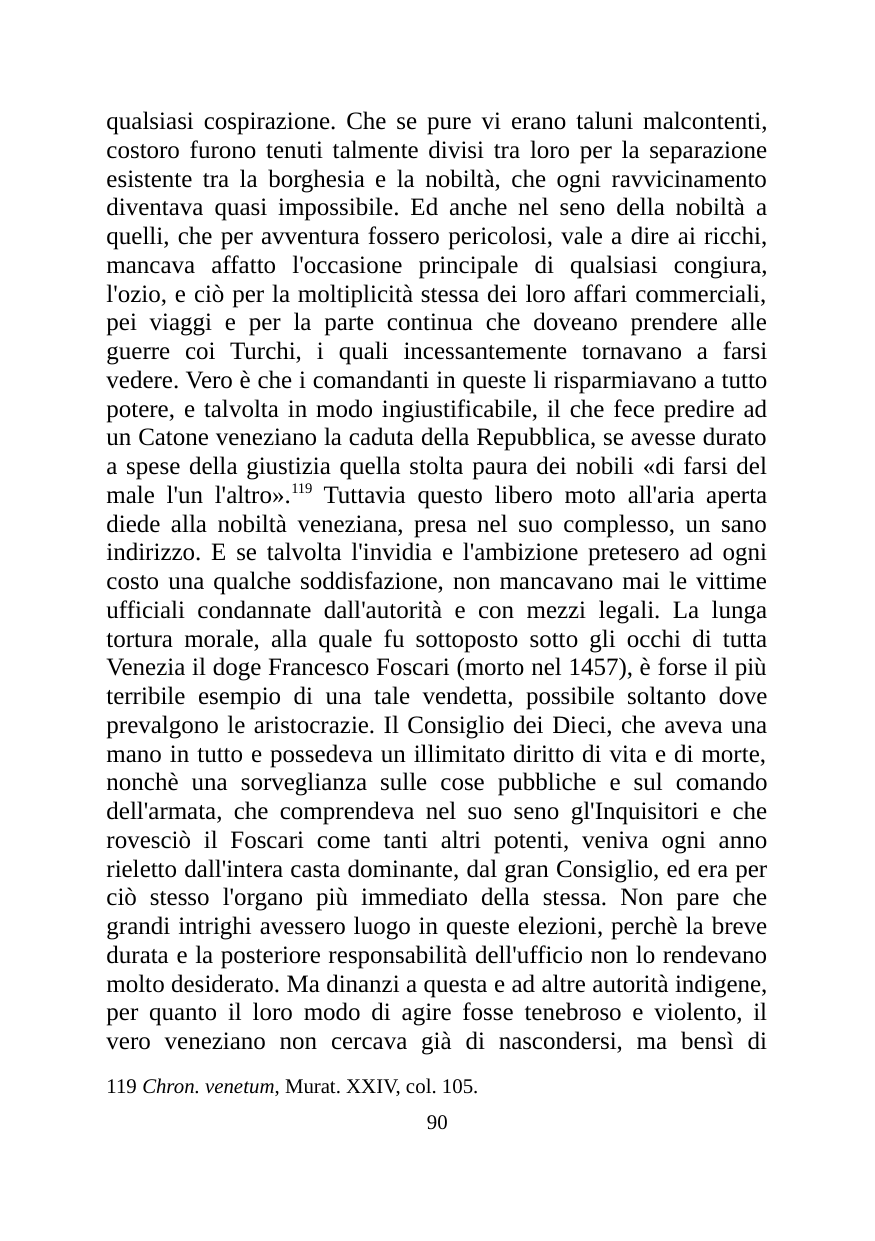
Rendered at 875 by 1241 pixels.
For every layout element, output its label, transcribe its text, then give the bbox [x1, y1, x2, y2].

text Chron. venetum, Murat. XXIV, col. 105. [106, 1074, 768, 1098]
text qualsiasi cospirazione. Che se pure vi erano taluni malcontenti, costoro furono tenuti talmente divisi tra loro per la separazione esistente tra la borghesia e la nobiltà, che ogni ravvicinamento diventava quasi impossibile. Ed anche nel seno della nobiltà a quelli, che per avventura fossero pericolosi, vale a dire ai ricchi, mancava affatto l'occasione principale di qualsiasi congiura, l'ozio, e ciò per la moltiplicità stessa dei loro affari commerciali, pei viaggi e per la parte continua che doveano prendere alle guerre coi Turchi, i quali incessantemente tornavano a farsi vedere. Vero è che i comandanti in queste li risparmiavano a tutto potere, e talvolta in modo ingiustificabile, il che fece predire ad un Catone veneziano la caduta della Repubblica, se avesse durato a spese della giustizia quella stolta paura dei nobili «di farsi del male l'un l'altro». Tuttavia questo libero moto all'aria aperta diede alla nobiltà veneziana, presa nel suo complesso, un sano indirizzo. E se talvolta l'invidia e l'ambizione pretesero ad ogni costo una qualche soddisfazione, non mancavano mai le vittime ufficiali condannate dall'autorità e con mezzi legali. La lunga tortura morale, alla quale fu sottoposto sotto gli occhi di tutta Venezia il doge Francesco Foscari (morto nel 1457), è forse il più terribile esempio di una tale vendetta, possibile soltanto dove prevalgono le aristocrazie. Il Consiglio dei Dieci, che aveva una mano in tutto e possedeva un illimitato diritto di vita e di morte, nonchè una sorveglianza sulle cose pubbliche e sul comando dell'armata, che comprendeva nel suo seno gl'Inquisitori e che rovesciò il Foscari come tanti altri potenti, veniva ogni anno rieletto dall'intera casta dominante, dal gran Consiglio, ed era per ciò stesso l'organo più immediato della stessa. Non pare che grandi intrighi avessero luogo in queste elezioni, perchè la breve durata e la posteriore responsabilità dell'ufficio non lo rendevano molto desiderato. Ma dinanzi a questa e ad altre autorità indigene, per quanto il loro modo di agire fosse tenebroso e violento, il vero veneziano non cercava già di nascondersi, ma bensì di [106, 106, 768, 1055]
